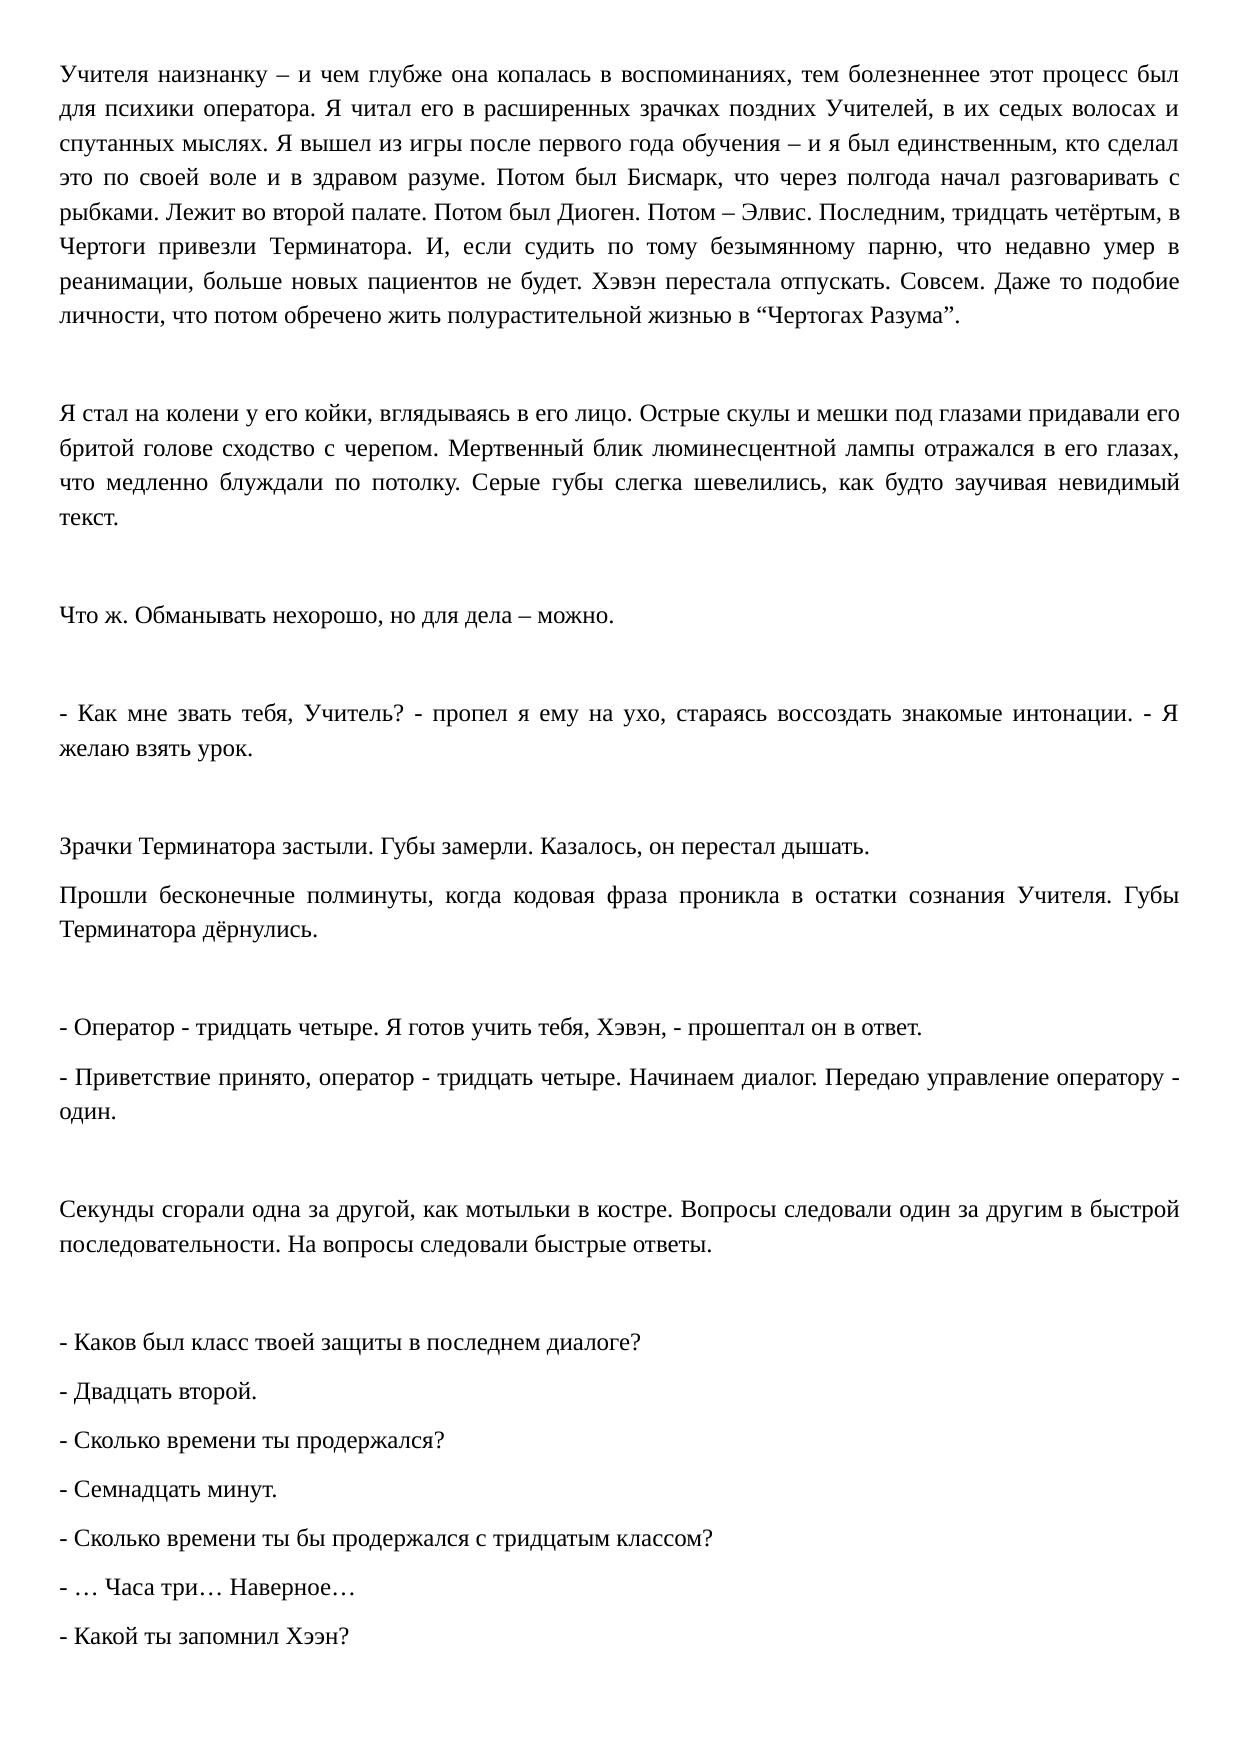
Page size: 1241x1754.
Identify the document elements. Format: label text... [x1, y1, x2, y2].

text - Каков был класс твоей защиты в последнем диалоге? [59, 1327, 1181, 1356]
text Прошли бесконечные полминуты, когда кодовая фраза проникла в остатки сознания Учителя. Губы Терминатора дёрнулись. [59, 880, 1181, 943]
text - Какой ты запомнил Хээн? [59, 1621, 1181, 1650]
text Зрачки Терминатора застыли. Губы замерли. Казалось, он перестал дышать. [59, 831, 1181, 859]
text - Сколько времени ты бы продержался с тридцатым классом? [59, 1523, 1181, 1552]
text - Как мне звать тебя, Учитель? - пропел я ему на ухо, стараясь воссоздать знакомые интонации. - Я желаю взять урок. [59, 698, 1181, 761]
text Я стал на колени у его койки, вглядываясь в его лицо. Острые скулы и мешки под глазами придавали его бритой голове сходство с черепом. Мертвенный блик люминесцентной лампы отражался в его глазах, что медленно блуждали по потолку. Серые губы слегка шевелились, как будто заучивая невидимый текст. [59, 398, 1181, 531]
text Секунды сгорали одна за другой, как мотыльки в костре. Вопросы следовали один за другим в быстрой последовательности. На вопросы следовали быстрые ответы. [59, 1194, 1181, 1257]
text Учителя наизнанку – и чем глубже она копалась в воспоминаниях, тем болезненнее этот процесс был для психики оператора. Я читал его в расширенных зрачках поздних Учителей, в их седых волосах и спутанных мыслях. Я вышел из игры после первого года обучения – и я был единственным, кто сделал это по своей воле и в здравом разуме. Потом был Бисмарк, что через полгода начал разговаривать с рыбками. Лежит во второй палате. Потом был Диоген. Потом – Элвис. Последним, тридцать четёртым, в Чертоги привезли Терминатора. И, если судить по тому безымянному парню, что недавно умер в реанимации, больше новых пациентов не будет. Хэвэн перестала отпускать. Совсем. Даже то подобие личности, что потом обречено жить полурастительной жизнью в “Чертогах Разума”. [59, 59, 1181, 329]
text - Оператор - тридцать четыре. Я готов учить тебя, Хэвэн, - прошептал он в ответ. [59, 1012, 1181, 1041]
text - Сколько времени ты продержался? [59, 1425, 1181, 1454]
text Что ж. Обманывать нехорошо, но для дела – можно. [59, 600, 1181, 629]
text - Семнадцать минут. [59, 1474, 1181, 1503]
text - Двадцать второй. [59, 1376, 1181, 1404]
text - Приветствие принято, оператор - тридцать четыре. Начинаем диалог. Передаю управление оператору - один. [59, 1062, 1181, 1125]
text - … Часа три… Наверное… [59, 1572, 1181, 1601]
